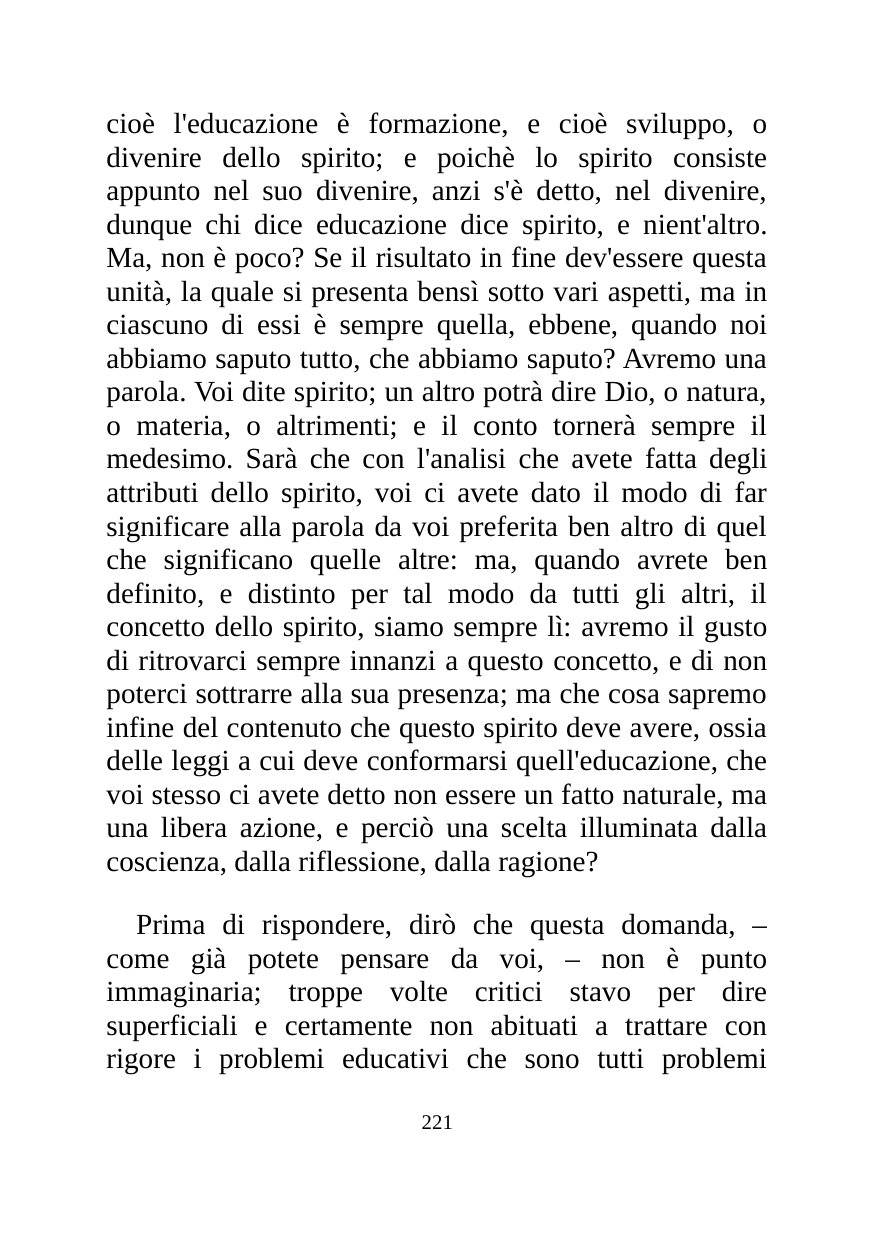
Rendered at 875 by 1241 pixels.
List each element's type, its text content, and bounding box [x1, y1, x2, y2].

text cioè l'educazione è formazione, e cioè sviluppo, o divenire dello spirito; e poichè lo spirito consiste appunto nel suo divenire, anzi s'è detto, nel divenire, dunque chi dice educazione dice spirito, e nient'altro. Ma, non è poco? Se il risultato in fine dev'essere questa unità, la quale si presenta bensì sotto vari aspetti, ma in ciascuno di essi è sempre quella, ebbene, quando noi abbiamo saputo tutto, che abbiamo saputo? Avremo una parola. Voi dite spirito; un altro potrà dire Dio, o natura, o materia, o altrimenti; e il conto tornerà sempre il medesimo. Sarà che con l'analisi che avete fatta degli attributi dello spirito, voi ci avete dato il modo di far significare alla parola da voi preferita ben altro di quel che significano quelle altre: ma, quando avrete ben definito, e distinto per tal modo da tutti gli altri, il concetto dello spirito, siamo sempre lì: avremo il gusto di ritrovarci sempre innanzi a questo concetto, e di non poterci sottrarre alla sua presenza; ma che cosa sapremo infine del contenuto che questo spirito deve avere, ossia delle leggi a cui deve conformarsi quell'educazione, che voi stesso ci avete detto non essere un fatto naturale, ma una libera azione, e perciò una scelta illuminata dalla coscienza, dalla riflessione, dalla ragione? [106, 106, 768, 878]
text Prima di rispondere, dirò che questa domanda, – come già potete pensare da voi, – non è punto immaginaria; troppe volte critici stavo per dire superficiali e certamente non abituati a trattare con rigore i problemi educativi che sono tutti problemi [106, 907, 768, 1075]
